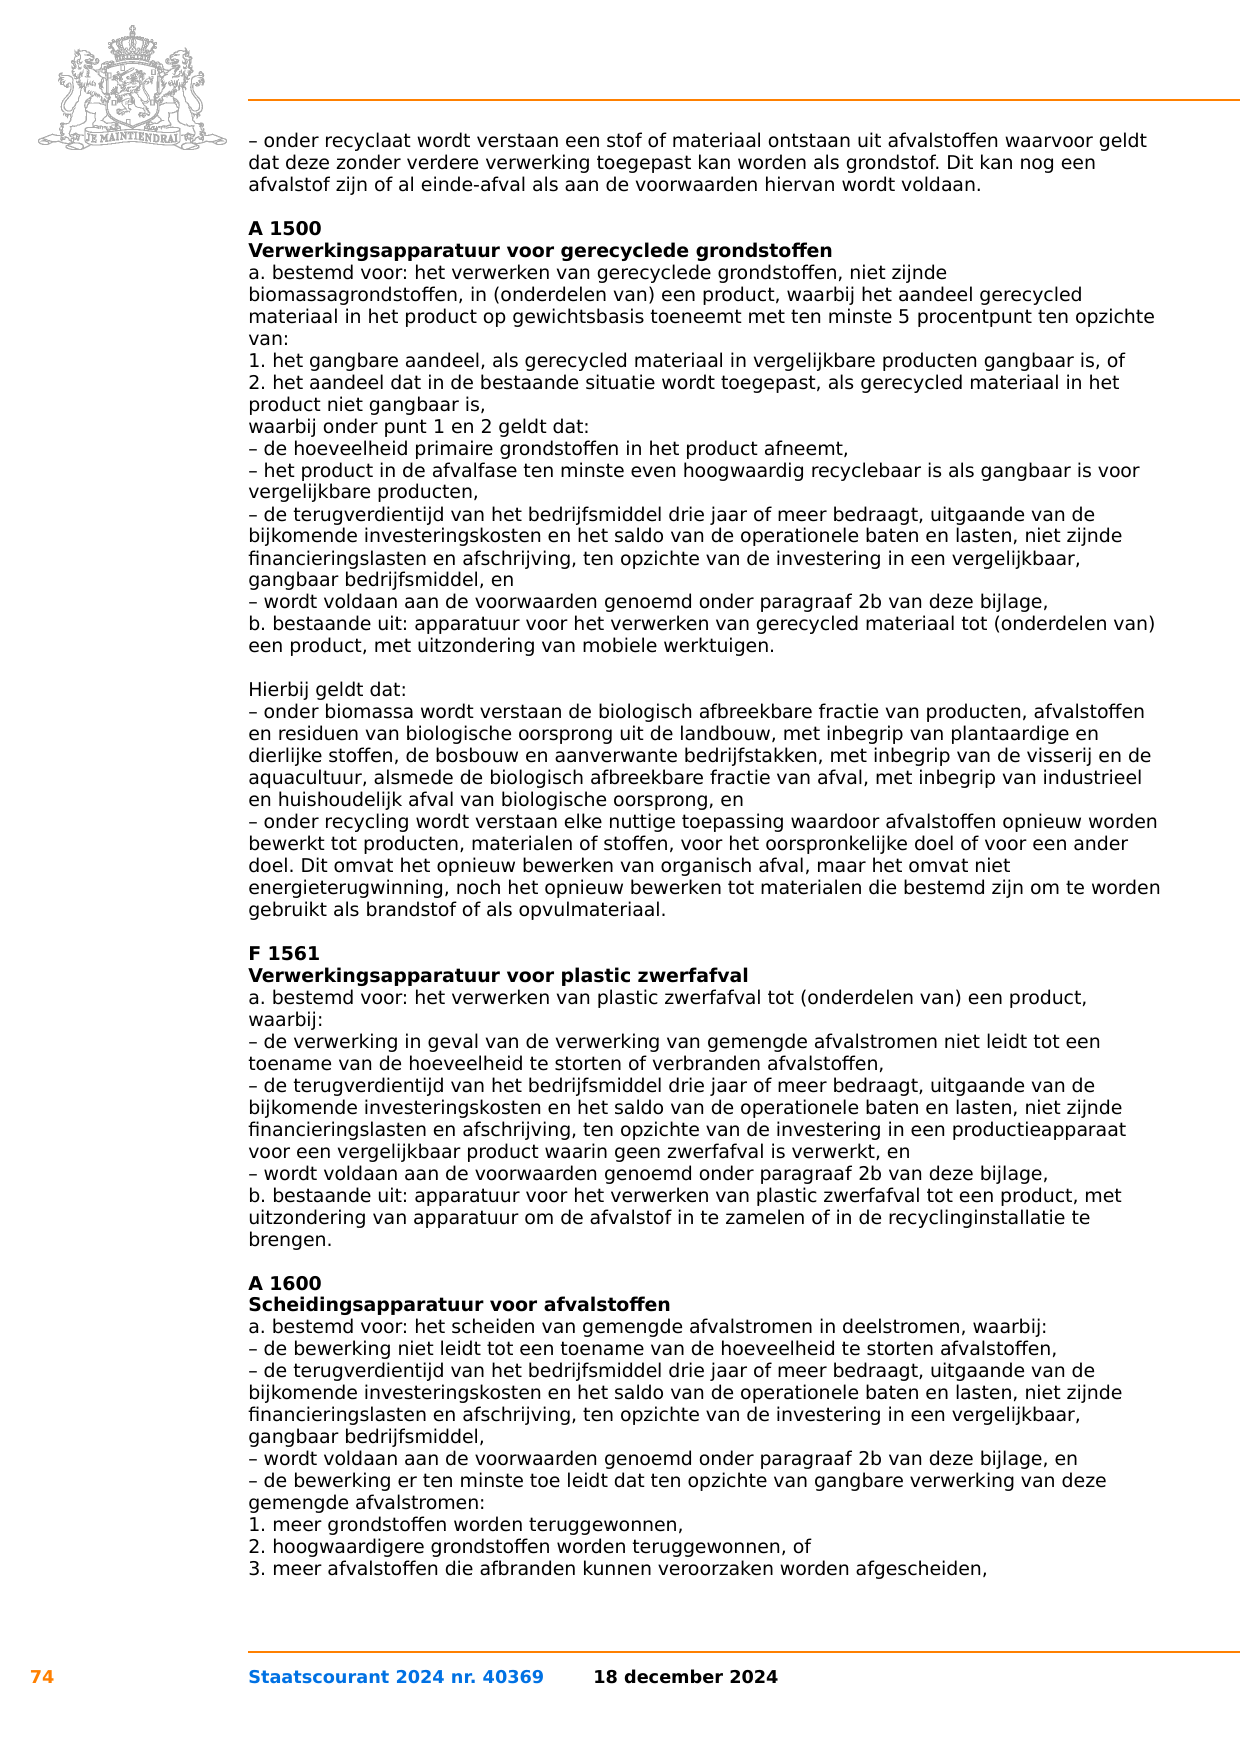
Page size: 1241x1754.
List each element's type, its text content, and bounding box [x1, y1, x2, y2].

text A 1600 [248, 1272, 1163, 1294]
text Scheidingsapparatuur voor afvalstoffen [248, 1294, 1163, 1316]
text F 1561 [248, 943, 1163, 965]
text – onder recycling wordt verstaan elke nuttige toepassing waardoor afvalstoffen opnieuw worden bewerkt tot producten, materialen of stoffen, voor het oorspronkelijke doel of voor een ander doel. Dit omvat het opnieuw bewerken van organisch afval, maar het omvat niet energieterugwinning, noch het opnieuw bewerken tot materialen die bestemd zijn om te worden gebruikt als brandstof of als opvulmateriaal. [248, 811, 1163, 921]
text 3. meer afvalstoffen die afbranden kunnen veroorzaken worden afgescheiden, [248, 1558, 1163, 1580]
text – de verwerking in geval van de verwerking van gemengde afvalstromen niet leidt tot een toename van de hoeveelheid te storten of verbranden afvalstoffen, [248, 1031, 1163, 1075]
text b. bestaande uit: apparatuur voor het verwerken van gerecycled materiaal tot (onderdelen van) een product, met uitzondering van mobiele werktuigen. [248, 613, 1163, 657]
text A 1500 [248, 218, 1163, 240]
text a. bestemd voor: het scheiden van gemengde afvalstromen in deelstromen, waarbij: [248, 1316, 1163, 1338]
text 1. het gangbare aandeel, als gerecycled materiaal in vergelijkbare producten gangbaar is, of [248, 349, 1163, 372]
text – de bewerking niet leidt tot een toename van de hoeveelheid te storten afvalstoffen, [248, 1338, 1163, 1360]
text – de hoeveelheid primaire grondstoffen in het product afneemt, [248, 437, 1163, 459]
text waarbij onder punt 1 en 2 geldt dat: [248, 416, 1163, 437]
text – de bewerking er ten minste toe leidt dat ten opzichte van gangbare verwerking van deze gemengde afvalstromen: [248, 1470, 1163, 1514]
text 1. meer grondstoffen worden teruggewonnen, [248, 1514, 1163, 1536]
text – onder recyclaat wordt verstaan een stof of materiaal ontstaan uit afvalstoffen waarvoor geldt dat deze zonder verdere verwerking toegepast kan worden als grondstof. Dit kan nog een afvalstof zijn of al einde-afval als aan de voorwaarden hiervan wordt voldaan. [248, 130, 1163, 196]
text 2. het aandeel dat in de bestaande situatie wordt toegepast, als gerecycled materiaal in het product niet gangbaar is, [248, 372, 1163, 416]
text Verwerkingsapparatuur voor gerecyclede grondstoffen [248, 240, 1163, 262]
text – onder biomassa wordt verstaan de biologisch afbreekbare fractie van producten, afvalstoffen en residuen van biologische oorsprong uit de landbouw, met inbegrip van plantaardige en dierlijke stoffen, de bosbouw en aanverwante bedrijfstakken, met inbegrip van de visserij en de aquacultuur, alsmede de biologisch afbreekbare fractie van afval, met inbegrip van industrieel en huishoudelijk afval van biologische oorsprong, en [248, 701, 1163, 811]
text a. bestemd voor: het verwerken van plastic zwerfafval tot (onderdelen van) een product, waarbij: [248, 987, 1163, 1031]
text 2. hoogwaardigere grondstoffen worden teruggewonnen, of [248, 1536, 1163, 1558]
text b. bestaande uit: apparatuur voor het verwerken van plastic zwerfafval tot een product, met uitzondering van apparatuur om de afvalstof in te zamelen of in de recyclinginstallatie te brengen. [248, 1184, 1163, 1251]
text – wordt voldaan aan de voorwaarden genoemd onder paragraaf 2b van deze bijlage, en [248, 1448, 1163, 1470]
text – wordt voldaan aan de voorwaarden genoemd onder paragraaf 2b van deze bijlage, [248, 1163, 1163, 1184]
text – wordt voldaan aan de voorwaarden genoemd onder paragraaf 2b van deze bijlage, [248, 591, 1163, 613]
text – het product in de afvalfase ten minste even hoogwaardig recyclebaar is als gangbaar is voor vergelijkbare producten, [248, 459, 1163, 503]
text Hierbij geldt dat: [248, 679, 1163, 701]
text – de terugverdientijd van het bedrijfsmiddel drie jaar of meer bedraagt, uitgaande van de bijkomende investeringskosten en het saldo van de operationele baten en lasten, niet zijnde financieringslasten en afschrijving, ten opzichte van de investering in een vergelijkbaar, gangbaar bedrijfsmiddel, [248, 1360, 1163, 1448]
text – de terugverdientijd van het bedrijfsmiddel drie jaar of meer bedraagt, uitgaande van de bijkomende investeringskosten en het saldo van de operationele baten en lasten, niet zijnde financieringslasten en afschrijving, ten opzichte van de investering in een vergelijkbaar, gangbaar bedrijfsmiddel, en [248, 503, 1163, 591]
text a. bestemd voor: het verwerken van gerecyclede grondstoffen, niet zijnde biomassagrondstoffen, in (onderdelen van) een product, waarbij het aandeel gerecycled materiaal in het product op gewichtsbasis toeneemt met ten minste 5 procentpunt ten opzichte van: [248, 262, 1163, 349]
picture [38, 25, 227, 150]
text – de terugverdientijd van het bedrijfsmiddel drie jaar of meer bedraagt, uitgaande van de bijkomende investeringskosten en het saldo van de operationele baten en lasten, niet zijnde financieringslasten en afschrijving, ten opzichte van de investering in een productieapparaat voor een vergelijkbaar product waarin geen zwerfafval is verwerkt, en [248, 1075, 1163, 1163]
text Verwerkingsapparatuur voor plastic zwerfafval [248, 965, 1163, 987]
